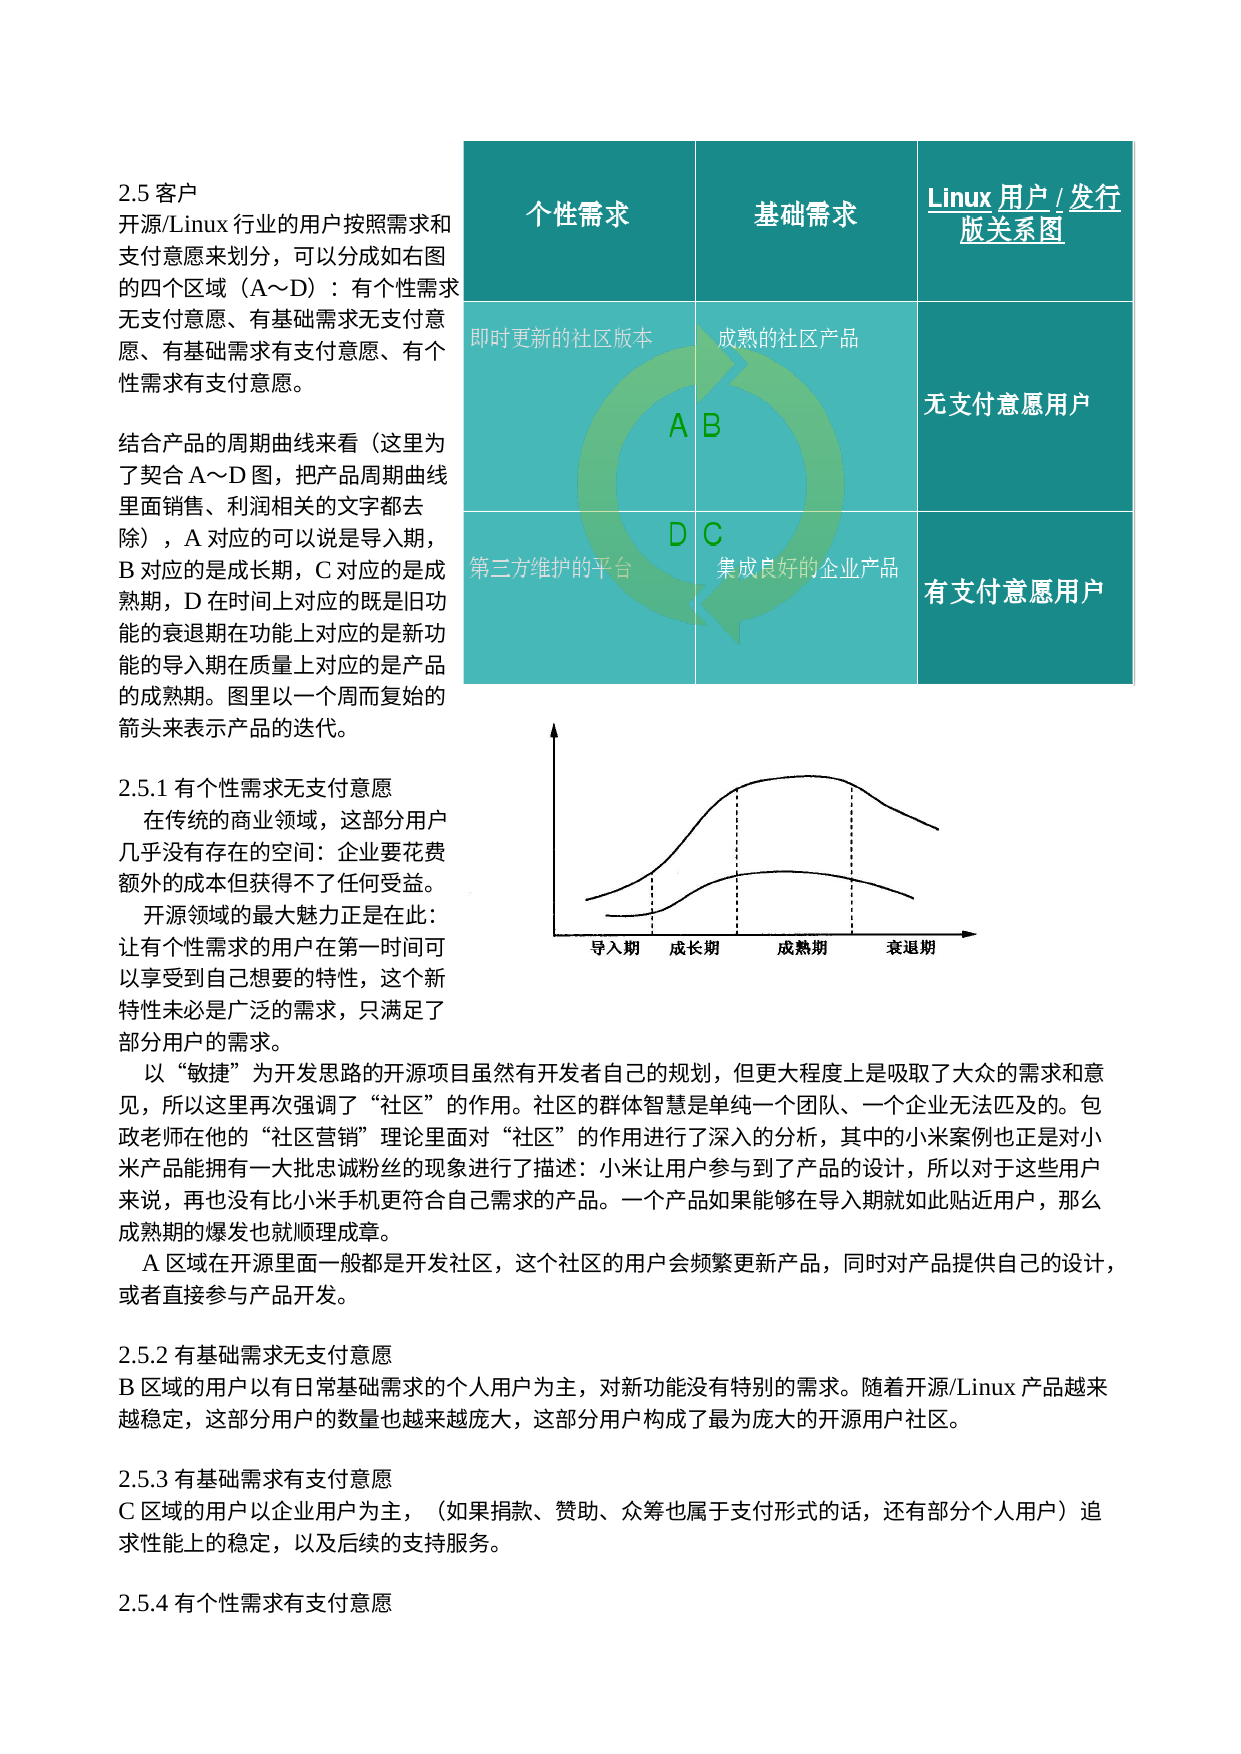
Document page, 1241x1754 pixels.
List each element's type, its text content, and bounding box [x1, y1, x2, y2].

text 2.5 客户 [118, 176, 463, 207]
text C区域的用户以企业用户为主，（如果捐款、赞助、众筹也属于支付形式的话，还有部分个人用户）追求性能上的稳定，以及后续的支持服务。 [118, 1494, 1122, 1557]
text 2.5.3 有基础需求有支付意愿 [118, 1462, 1122, 1494]
text 以“敏捷”为开发思路的开源项目虽然有开发者自己的规划，但更大程度上是吸取了大众的需求和意见，所以这里再次强调了“社区”的作用。社区的群体智慧是单纯一个团队、一个企业无法匹及的。包政老师在他的“社区营销”理论里面对“社区”的作用进行了深入的分析，其中的小米案例也正是对小米产品能拥有一大批忠诚粉丝的现象进行了描述：小米让用户参与到了产品的设计，所以对于这些用户来说，再也没有比小米手机更符合自己需求的产品。一个产品如果能够在导入期就如此贴近用户，那么成熟期的爆发也就顺理成章。 [118, 1056, 1122, 1246]
text 2.5.2 有基础需求无支付意愿 [118, 1338, 1122, 1370]
text 开源领域的最大魅力正是在此：让有个性需求的用户在第一时间可以享受到自己想要的特性，这个新特性未必是广泛的需求，只满足了部分用户的需求。 [118, 898, 1122, 1056]
picture [467, 721, 1108, 997]
text A区域在开源里面一般都是开发社区，这个社区的用户会频繁更新产品，同时对产品提供自己的设计，或者直接参与产品开发。 [118, 1246, 1122, 1310]
text [1108, 803, 1122, 898]
text 结合产品的周期曲线来看（这里为了契合A～D图，把产品周期曲线里面销售、利润相关的文字都去除），A对应的可以说是导入期，B对应的是成长期，C对应的是成熟期，D在时间上对应的既是旧功能的衰退期在功能上对应的是新功能的导入期在质量上对应的是产品的成熟期。图里以一个周而复始的箭头来表示产品的迭代。 [118, 426, 1122, 743]
text 开源/Linux行业的用户按照需求和支付意愿来划分，可以分成如右图的四个区域（A～D）：有个性需求无支付意愿、有基础需求无支付意愿、有基础需求有支付意愿、有个性需求有支付意愿。 [118, 207, 463, 397]
text 在传统的商业领域，这部分用户几乎没有存在的空间：企业要花费额外的成本但获得不了任何受益。 [118, 803, 467, 898]
text [1108, 771, 1122, 803]
picture [463, 141, 1136, 686]
text 2.5.4 有个性需求有支付意愿 [118, 1586, 1122, 1618]
text B区域的用户以有日常基础需求的个人用户为主，对新功能没有特别的需求。随着开源/Linux产品越来越稳定，这部分用户的数量也越来越庞大，这部分用户构成了最为庞大的开源用户社区。 [118, 1370, 1122, 1433]
text 2.5.1 有个性需求无支付意愿 [118, 771, 467, 803]
